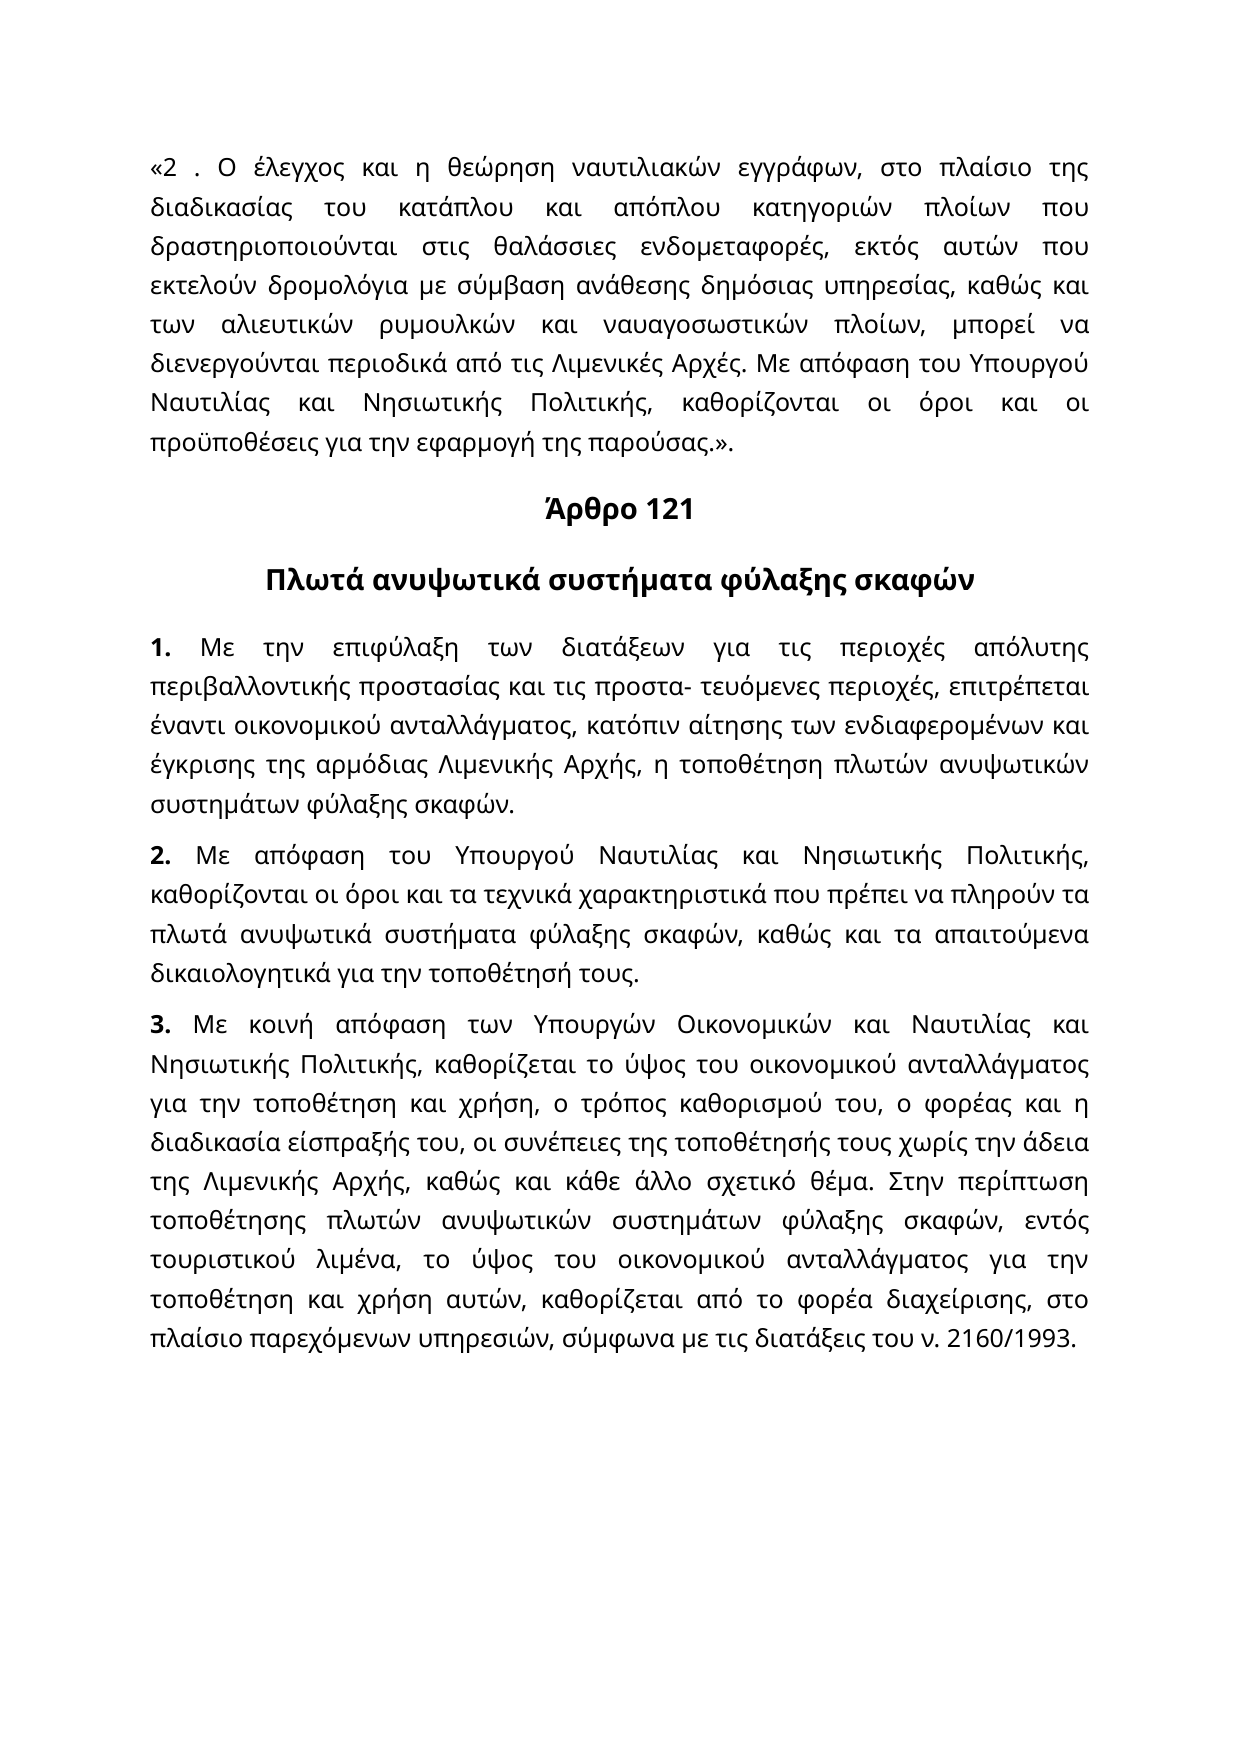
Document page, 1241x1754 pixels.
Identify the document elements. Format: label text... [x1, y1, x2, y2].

text 1. Με την επιφύλαξη των διατάξεων για τις περιοχές απόλυτης περιβαλλοντικής προστασίας και τις προστα- τευόμενες περιοχές, επιτρέπεται έναντι οικονομικού ανταλλάγματος, κατόπιν αίτησης των ενδιαφερομένων και έγκρισης της αρμόδιας Λιμενικής Αρχής, η τοποθέτηση πλωτών ανυψωτικών συστημάτων φύλαξης σκαφών. [150, 629, 1090, 820]
subtitle Άρθρο 121 [150, 488, 1090, 528]
text 2. Με απόφαση του Υπουργού Ναυτιλίας και Νησιωτικής Πολιτικής, καθορίζονται οι όροι και τα τεχνικά χαρακτηριστικά που πρέπει να πληρούν τα πλωτά ανυψωτικά συστήματα φύλαξης σκαφών, καθώς και τα απαιτούμενα δικαιολογητικά για την τοποθέτησή τους. [150, 838, 1090, 989]
text «2 . Ο έλεγχος και η θεώρηση ναυτιλιακών εγγράφων, στο πλαίσιο της διαδικασίας του κατάπλου και απόπλου κατηγοριών πλοίων που δραστηριοποιούνται στις θαλάσσιες ενδομεταφορές, εκτός αυτών που εκτελούν δρομολόγια με σύμβαση ανάθεσης δημόσιας υπηρεσίας, καθώς και των αλιευτικών ρυμουλκών και ναυαγοσωστικών πλοίων, μπορεί να διενεργούνται περιοδικά από τις Λιμενικές Αρχές. Με απόφαση του Υπουργού Ναυτιλίας και Νησιωτικής Πολιτικής, καθορίζονται οι όροι και οι προϋποθέσεις για την εφαρμογή της παρούσας.». [150, 150, 1090, 458]
text 3. Με κοινή απόφαση των Υπουργών Οικονομικών και Ναυτιλίας και Νησιωτικής Πολιτικής, καθορίζεται το ύψος του οικονομικού ανταλλάγματος για την τοποθέτηση και χρήση, ο τρόπος καθορισμού του, ο φορέας και η διαδικασία είσπραξής του, οι συνέπειες της τοποθέτησής τους χωρίς την άδεια της Λιμενικής Αρχής, καθώς και κάθε άλλο σχετικό θέμα. Στην περίπτωση τοποθέτησης πλωτών ανυψωτικών συστημάτων φύλαξης σκαφών, εντός τουριστικού λιμένα, το ύψος του οικονομικού ανταλλάγματος για την τοποθέτηση και χρήση αυτών, καθορίζεται από το φορέα διαχείρισης, στο πλαίσιο παρεχόμενων υπηρεσιών, σύμφωνα με τις διατάξεις του ν. 2160/1993. [150, 1007, 1090, 1354]
subtitle Πλωτά ανυψωτικά συστήματα φύλαξης σκαφών [150, 559, 1090, 599]
